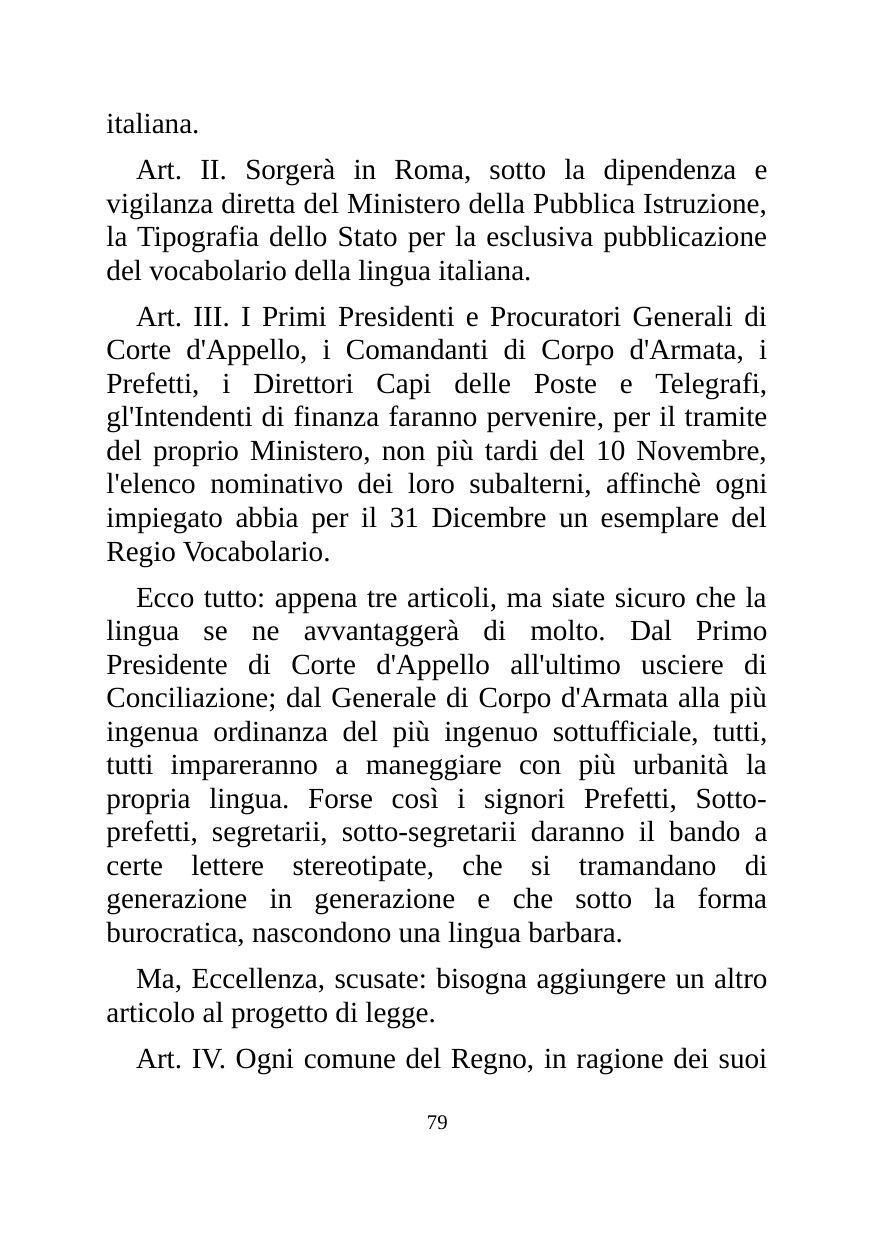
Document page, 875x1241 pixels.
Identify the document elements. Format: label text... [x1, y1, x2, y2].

text Art. III. I Primi Presidenti e Procuratori Generali di Corte d'Appello, i Comandanti di Corpo d'Armata, i Prefetti, i Direttori Capi delle Poste e Telegrafi, gl'Intendenti di finanza faranno pervenire, per il tramite del proprio Ministero, non più tardi del 10 Novembre, l'elenco nominativo dei loro subalterni, affinchè ogni impiegato abbia per il 31 Dicembre un esemplare del Regio Vocabolario. [106, 299, 768, 567]
text italiana. [106, 106, 768, 140]
text Ma, Eccellenza, scusate: bisogna aggiungere un altro articolo al progetto di legge. [106, 961, 768, 1028]
text Art. II. Sorgerà in Roma, sotto la dipendenza e vigilanza diretta del Ministero della Pubblica Istruzione, la Tipografia dello Stato per la esclusiva pubblicazione del vocabolario della lingua italiana. [106, 152, 768, 286]
text Art. IV. Ogni comune del Regno, in ragione dei suoi [106, 1041, 768, 1074]
text Ecco tutto: appena tre articoli, ma siate sicuro che la lingua se ne avvantaggerà di molto. Dal Primo Presidente di Corte d'Appello all'ultimo usciere di Conciliazione; dal Generale di Corpo d'Armata alla più ingenua ordinanza del più ingenuo sottufficiale, tutti, tutti impareranno a maneggiare con più urbanità la propria lingua. Forse così i signori Prefetti, Sotto-prefetti, segretarii, sotto-segretarii daranno il bando a certe lettere stereotipate, che si tramandano di generazione in generazione e che sotto la forma burocratica, nascondono una lingua barbara. [106, 580, 768, 949]
